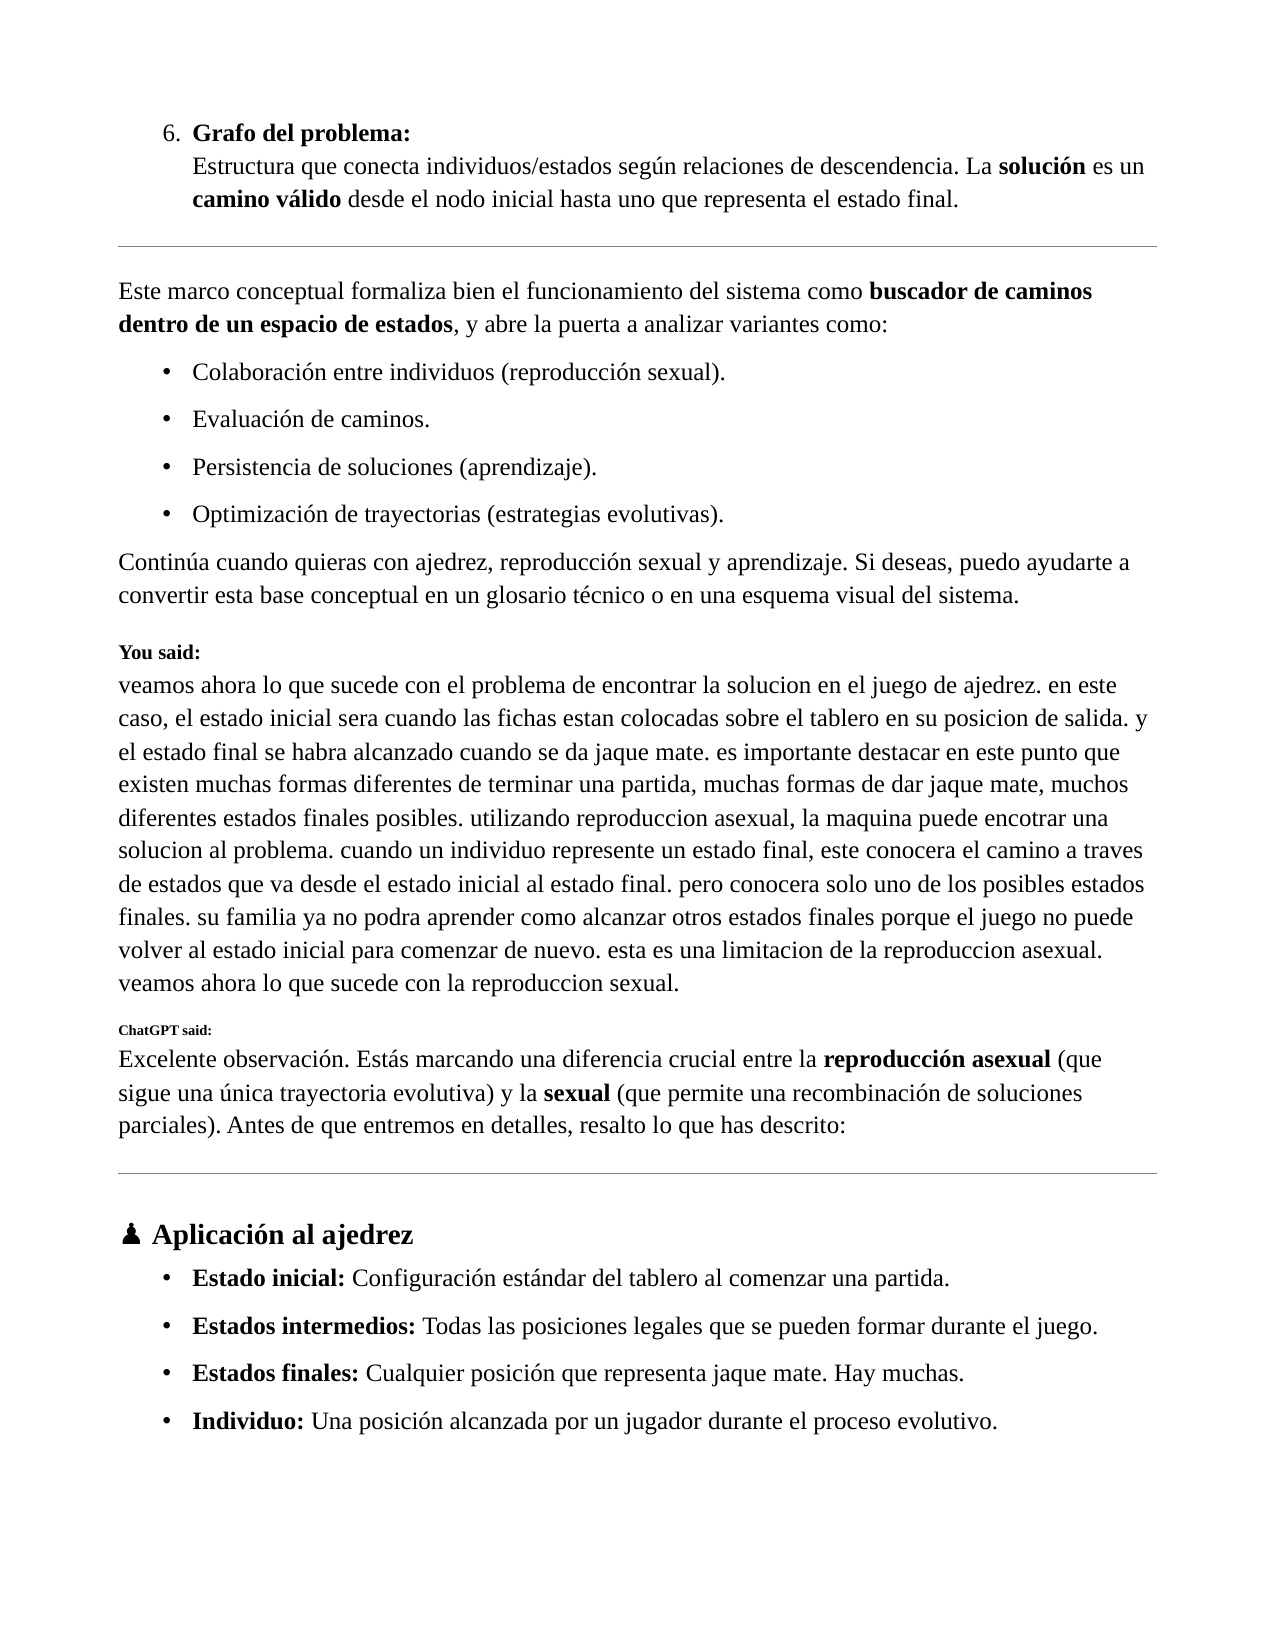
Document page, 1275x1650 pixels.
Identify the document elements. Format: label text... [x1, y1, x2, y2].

list Individuo: Una posición alcanzada por un jugador durante el proceso evolutivo. [162, 1406, 1157, 1435]
text Continúa cuando quieras con ajedrez, reproducción sexual y aprendizaje. Si deseas, puedo ayudarte a convertir esta base conceptual en un glosario técnico o en una esquema visual del sistema. [118, 547, 1157, 609]
list Estados finales: Cualquier posición que representa jaque mate. Hay muchas. [162, 1358, 1157, 1387]
list Colaboración entre individuos (reproducción sexual). [162, 357, 1157, 385]
list Persistencia de soluciones (aprendizaje). [162, 452, 1157, 481]
list Estado inicial: Configuración estándar del tablero al comenzar una partida. [162, 1263, 1157, 1292]
list Grafo del problema: Estructura que conecta individuos/estados según relaciones de descendencia. La solución es un camino válido desde el nodo inicial hasta uno que representa el estado final. [162, 118, 1157, 213]
subtitle ChatGPT said: [118, 1022, 1157, 1038]
text veamos ahora lo que sucede con el problema de encontrar la solucion en el juego de ajedrez. en este caso, el estado inicial sera cuando las fichas estan colocadas sobre el tablero en su posicion de salida. y el estado final se habra alcanzado cuando se da jaque mate. es importante destacar en este punto que existen muchas formas diferentes de terminar una partida, muchas formas de dar jaque mate, muchos diferentes estados finales posibles. utilizando reproduccion asexual, la maquina puede encotrar una solucion al problema. cuando un individuo represente un estado final, este conocera el camino a traves de estados que va desde el estado inicial al estado final. pero conocera solo uno de los posibles estados finales. su familia ya no podra aprender como alcanzar otros estados finales porque el juego no puede volver al estado inicial para comenzar de nuevo. esta es una limitacion de la reproduccion asexual. veamos ahora lo que sucede con la reproduccion sexual. [118, 671, 1157, 996]
subtitle ♟️ Aplicación al ajedrez [118, 1217, 1157, 1251]
subtitle You said: [118, 640, 1157, 664]
list Evaluación de caminos. [162, 404, 1157, 433]
text Excelente observación. Estás marcando una diferencia crucial entre la reproducción asexual (que sigue una única trayectoria evolutiva) y la sexual (que permite una recombinación de soluciones parciales). Antes de que entremos en detalles, resalto lo que has descrito: [118, 1044, 1157, 1139]
list Estados intermedios: Todas las posiciones legales que se pueden formar durante el juego. [162, 1311, 1157, 1339]
text Este marco conceptual formaliza bien el funcionamiento del sistema como buscador de caminos dentro de un espacio de estados, y abre la puerta a analizar variantes como: [118, 276, 1157, 338]
list Optimización de trayectorias (estrategias evolutivas). [162, 499, 1157, 528]
